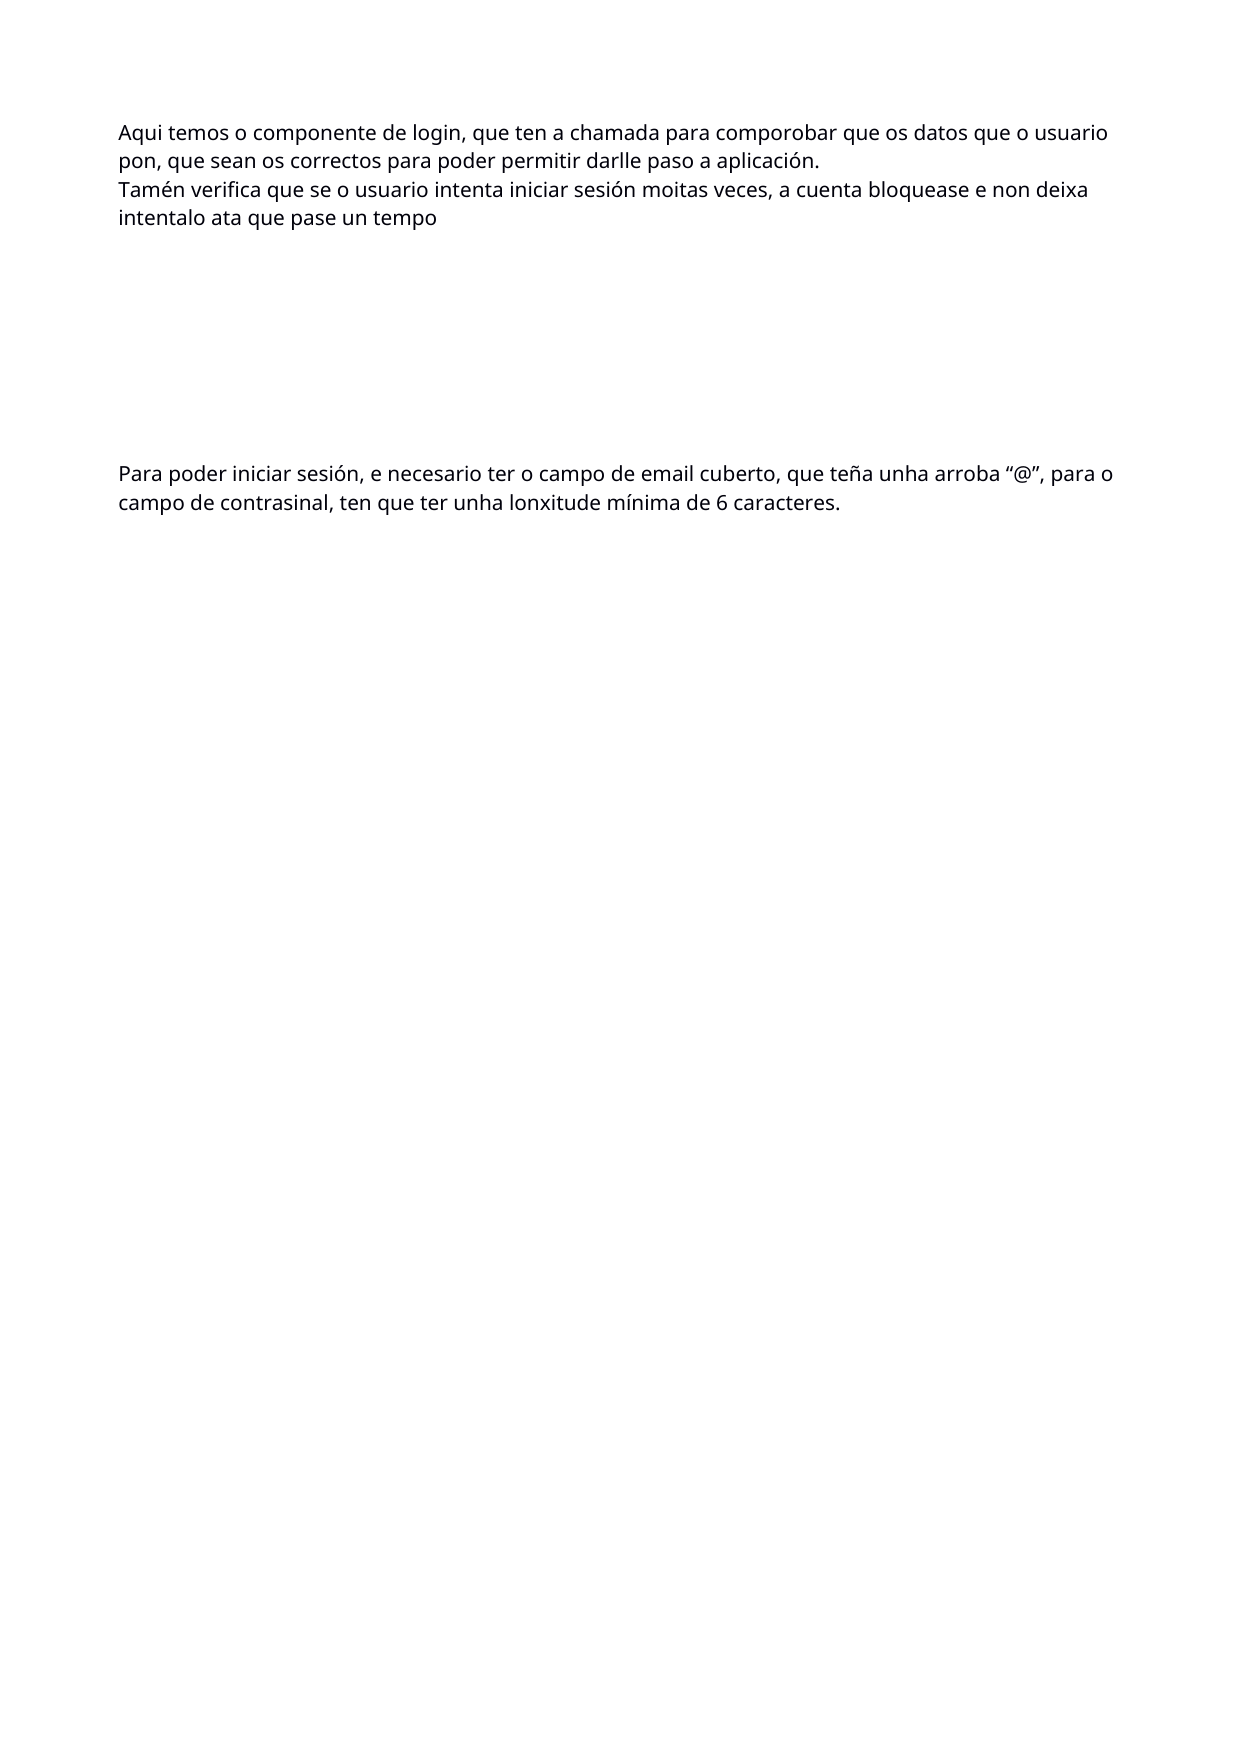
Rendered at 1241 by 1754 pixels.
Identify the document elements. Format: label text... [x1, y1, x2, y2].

text Para poder iniciar sesión, e necesario ter o campo de email cuberto, que teña unha arroba “@”, para o campo de contrasinal, ten que ter unha lonxitude mínima de 6 caracteres. [118, 459, 1152, 516]
text Tamén verifica que se o usuario intenta iniciar sesión moitas veces, a cuenta bloquease e non deixa intentalo ata que pase un tempo [118, 175, 1152, 232]
text Aqui temos o componente de login, que ten a chamada para comporobar que os datos que o usuario pon, que sean os correctos para poder permitir darlle paso a aplicación. [118, 118, 1152, 175]
